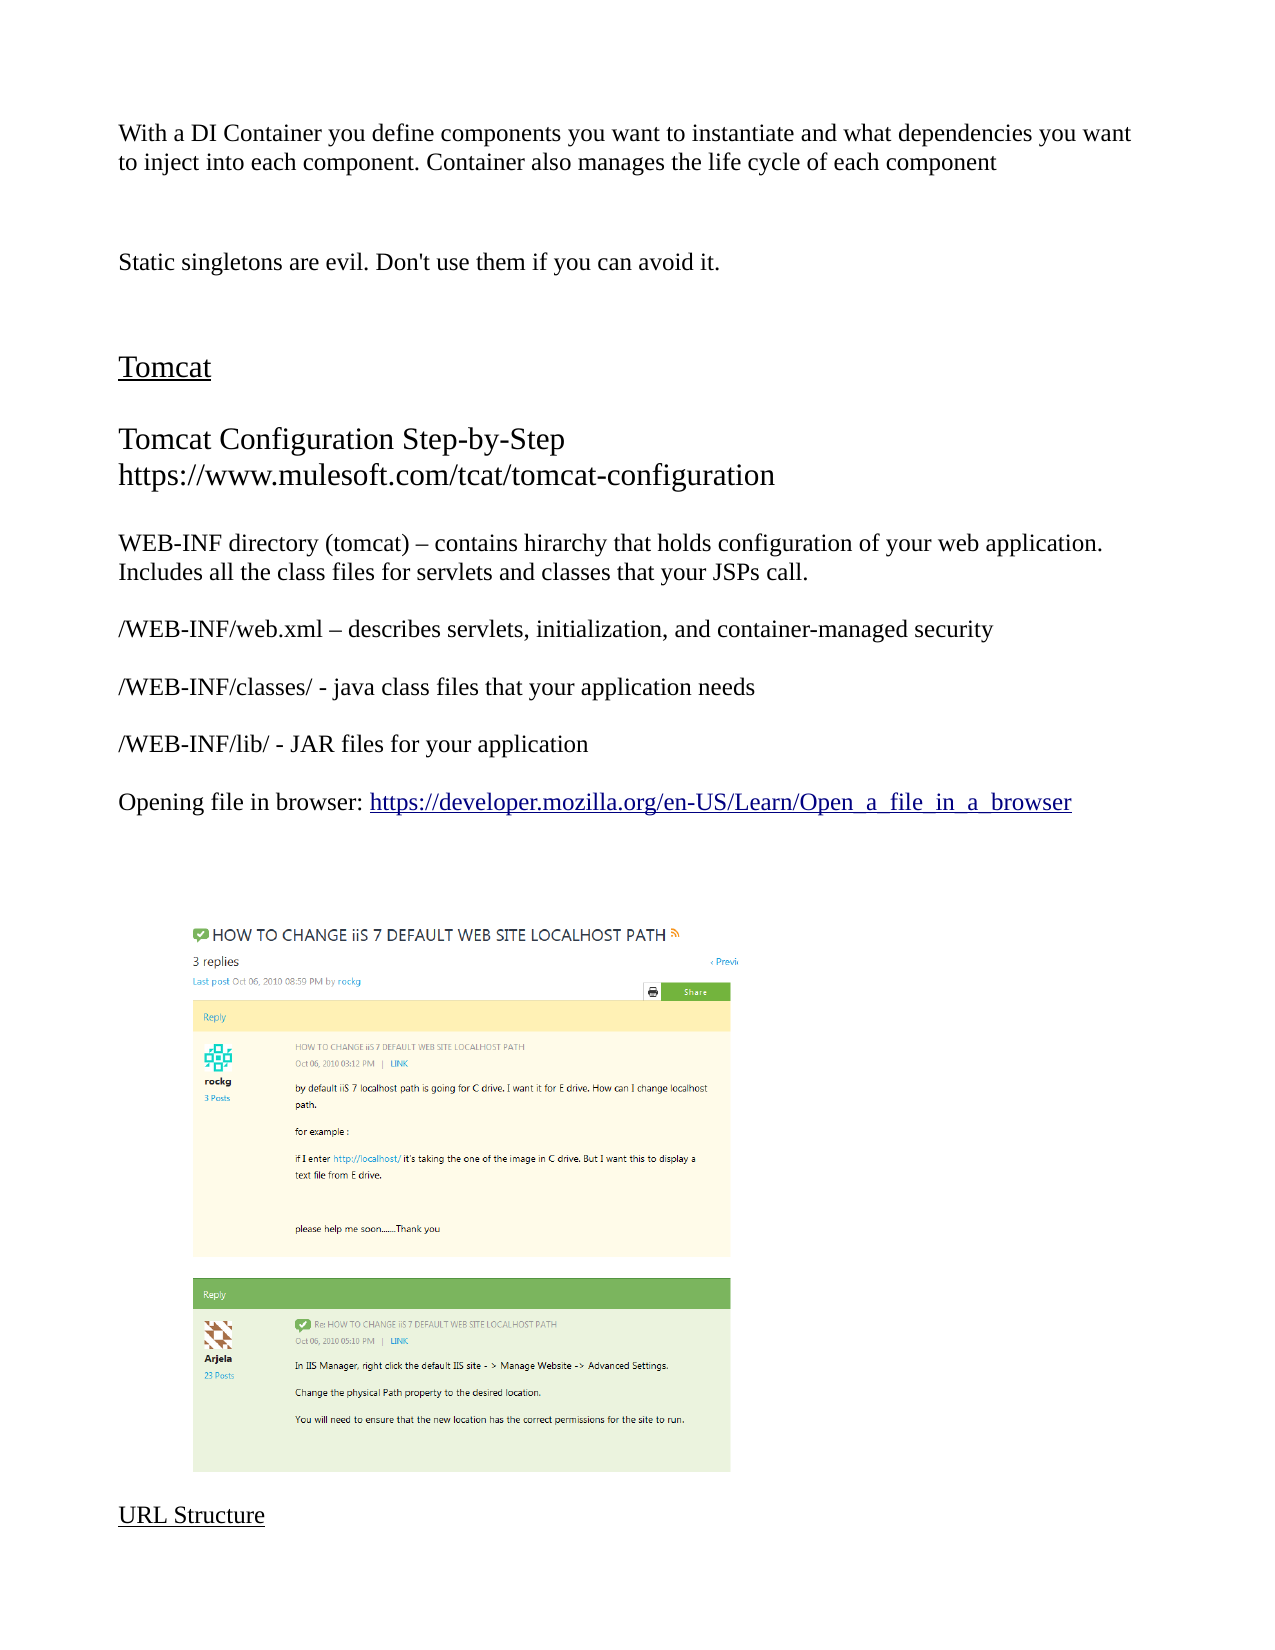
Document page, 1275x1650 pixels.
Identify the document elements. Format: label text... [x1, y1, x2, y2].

text URL Structure [118, 1501, 1157, 1529]
text /WEB-INF/lib/ - JAR files for your application [118, 729, 1157, 758]
text /WEB-INF/classes/ - java class files that your application needs [118, 672, 1157, 700]
picture [180, 911, 739, 1472]
text Tomcat [118, 348, 1157, 384]
text Static singletons are evil. Don't use them if you can avoid it. [118, 247, 1157, 276]
text Opening file in browser: https://developer.mozilla.org/en-US/Learn/Open_a_file_in_a_browser [118, 787, 1157, 815]
text /WEB-INF/web.xml – describes servlets, initialization, and container-managed security [118, 614, 1157, 643]
text WEB-INF directory (tomcat) – contains hirarchy that holds configuration of your web application. Includes all the class files for servlets and classes that your JSPs call. [118, 528, 1157, 585]
text With a DI Container you define components you want to instantiate and what dependencies you want to inject into each component. Container also manages the life cycle of each component [118, 118, 1157, 176]
text https://www.mulesoft.com/tcat/tomcat-configuration [118, 456, 1157, 492]
text Tomcat Configuration Step-by-Step [118, 420, 1157, 456]
